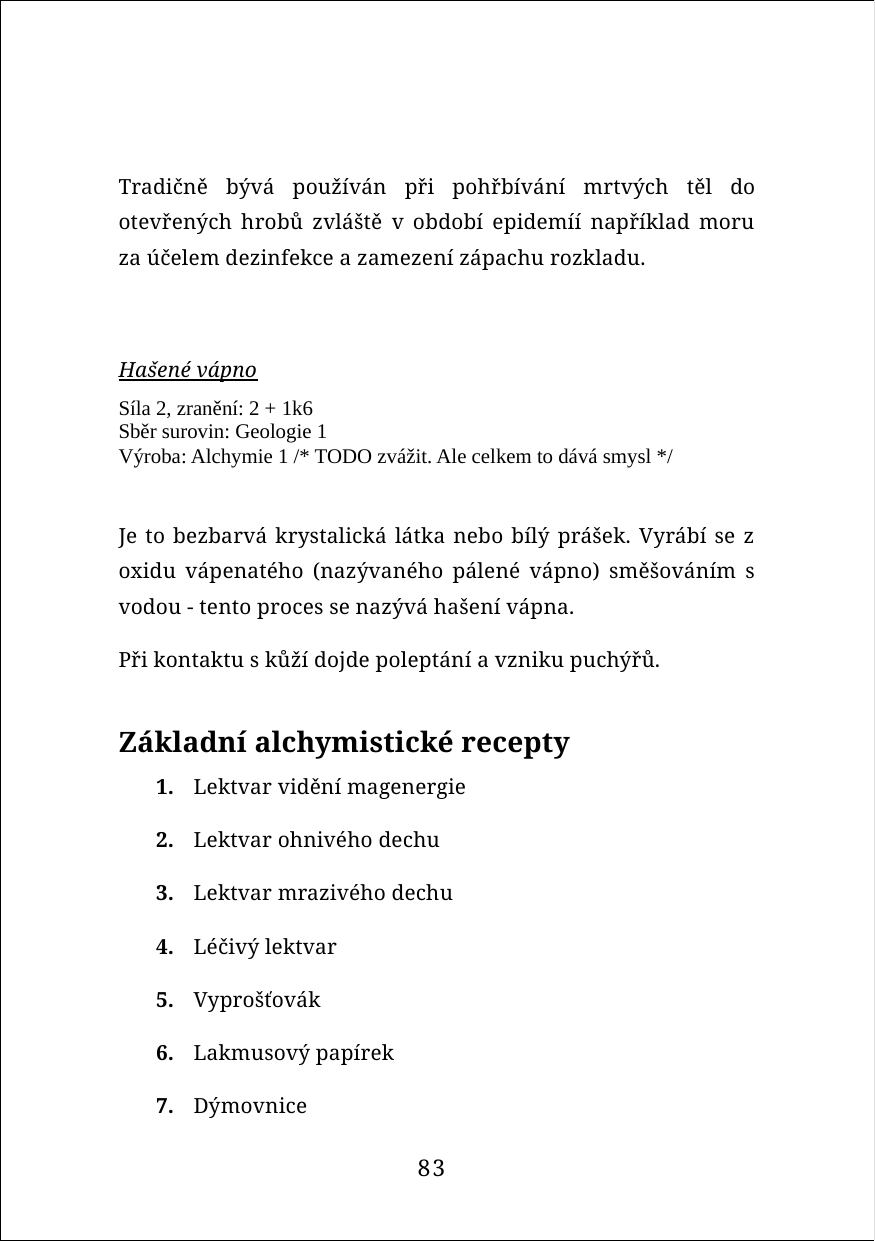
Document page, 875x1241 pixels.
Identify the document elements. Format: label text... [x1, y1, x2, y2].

list Vyprošťovák [156, 985, 756, 1013]
list Lektvar vidění magenergie [156, 772, 756, 801]
list Lektvar mrazivého dechu [156, 878, 756, 907]
text Síla 2, zranění: 2 + 1k6 [118, 395, 756, 419]
text Při kontaktu s kůží dojde poleptání a vzniku puchýřů. [118, 645, 756, 673]
subtitle Základní alchymistické recepty [118, 722, 756, 760]
list Lakmusový papírek [156, 1038, 756, 1067]
text Je to bezbarvá krystalická látka nebo bílý prášek. Vyrábí se z oxidu vápenatého (nazývaného pálené vápno) směšováním s vodou - tento proces se nazývá hašení vápna. [118, 521, 756, 620]
list Lektvar ohnivého dechu [156, 825, 756, 854]
subtitle Hašené vápno [118, 355, 756, 384]
list Léčivý lektvar [156, 932, 756, 960]
text Tradičně bývá používán při pohřbívání mrtvých těl do otevřených hrobů zvláště v období epidemíí například moru za účelem dezinfekce a zamezení zápachu rozkladu. [118, 172, 756, 271]
list Dýmovnice [156, 1091, 756, 1120]
text Sběr surovin: Geologie 1 [118, 419, 756, 443]
text Výroba: Alchymie 1 /* TODO zvážit. Ale celkem to dává smysl */ [118, 443, 756, 468]
